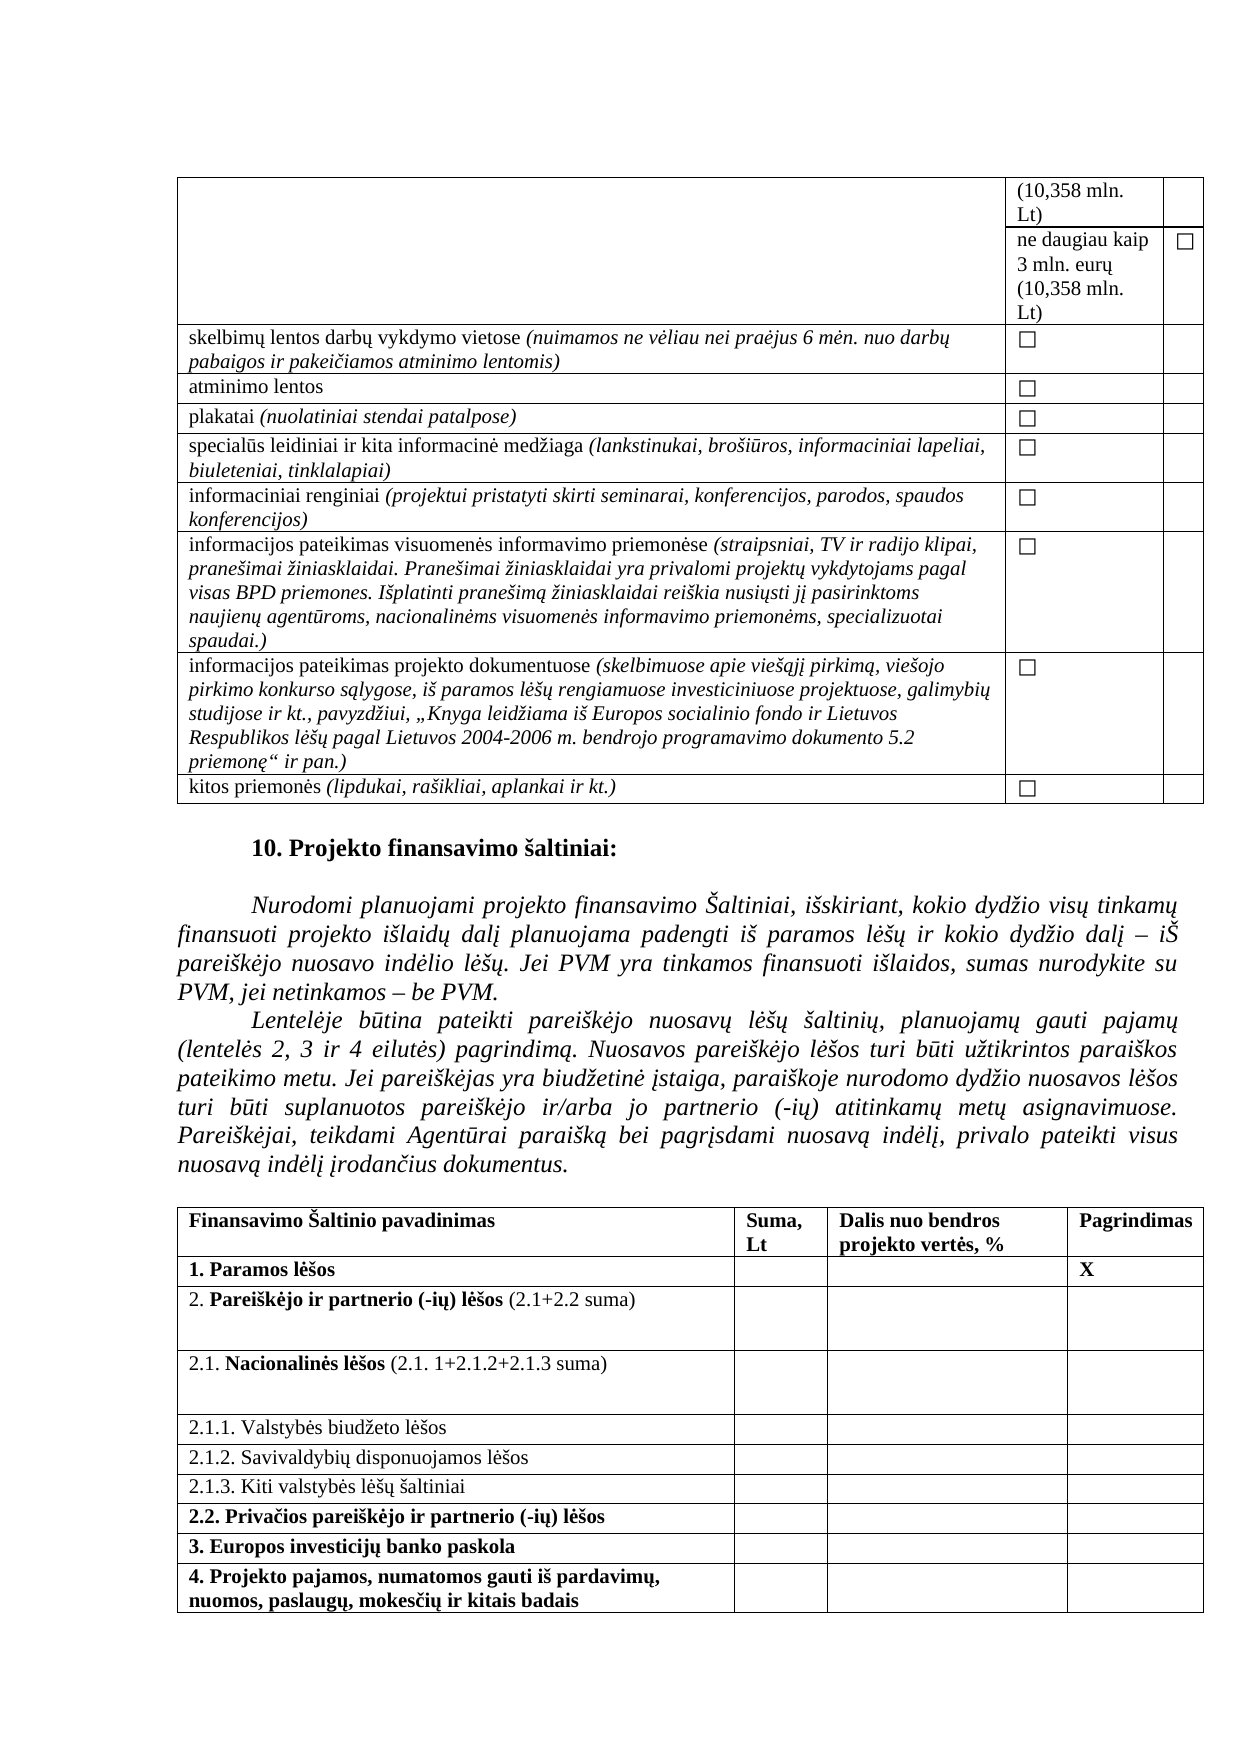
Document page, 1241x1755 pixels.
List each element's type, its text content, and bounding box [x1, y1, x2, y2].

table_cell 2.1.3. Kiti valstybės lėšų šaltiniai [178, 1475, 734, 1503]
table_cell atminimo lentos [178, 374, 1005, 403]
table_cell X [1068, 1257, 1203, 1286]
table_cell [735, 1257, 827, 1286]
table_cell ⬜ [1006, 325, 1163, 373]
table_cell 2.1.2. Savivaldybių disponuojamos lėšos [178, 1445, 734, 1473]
table_cell [1068, 1564, 1203, 1612]
table_cell 3. Europos investicijų banko paskola [178, 1534, 734, 1563]
table_cell ne daugiau kaip 3 mln. eurų (10,358 mln. Lt) [1006, 228, 1163, 324]
table_cell informacijos pateikimas visuomenės informavimo priemonėse (straipsniai, TV ir radijo klipai, pranešimai žiniasklaidai. Pranešimai žiniasklaidai yra privalomi projektų vykdytojams pagal visas BPD priemones. Išplatinti pranešimą žiniasklaidai reiškia nusiųsti jį pasirinktoms naujienų agentūroms, nacionalinėms visuomenės informavimo priemonėms, specializuotai spaudai.) [178, 532, 1005, 652]
table_cell [1164, 775, 1203, 803]
table_header [178, 178, 1005, 324]
table_cell [828, 1351, 1067, 1414]
table_cell [1068, 1445, 1203, 1473]
table_cell [1164, 374, 1203, 403]
table_cell [735, 1534, 827, 1563]
table_cell 4. Projekto pajamos, numatomos gauti iš pardavimų, nuomos, paslaugų, mokesčių ir kitais badais [178, 1564, 734, 1612]
table_cell 2.2. Privačios pareiškėjo ir partnerio (-ių) lėšos [178, 1504, 734, 1533]
table_header Suma, Lt [735, 1208, 827, 1256]
table_cell ⬜ [1006, 483, 1163, 531]
table_header [1164, 178, 1203, 226]
table_cell ⬜ [1006, 653, 1163, 773]
table_cell [1068, 1504, 1203, 1533]
table_cell [735, 1415, 827, 1444]
table_cell [828, 1504, 1067, 1533]
table_cell [1068, 1534, 1203, 1563]
table_cell ⬜ [1006, 404, 1163, 432]
table_cell [1068, 1475, 1203, 1503]
table_cell 2.1.1. Valstybės biudžeto lėšos [178, 1415, 734, 1444]
table_cell [1068, 1287, 1203, 1350]
table_cell specialūs leidiniai ir kita informacinė medžiaga (lankstinukai, brošiūros, informaciniai lapeliai, biuleteniai, tinklalapiai) [178, 434, 1005, 482]
table_cell [1164, 532, 1203, 652]
table_cell ⬜ [1006, 532, 1163, 652]
table_cell informacijos pateikimas projekto dokumentuose (skelbimuose apie viešąjį pirkimą, viešojo pirkimo konkurso sąlygose, iš paramos lėšų rengiamuose investiciniuose projektuose, galimybių studijose ir kt., pavyzdžiui, „Knyga leidžiama iš Europos socialinio fondo ir Lietuvos Respublikos lėšų pagal Lietuvos 2004-2006 m. bendrojo programavimo dokumento 5.2 priemonę“ ir pan.) [178, 653, 1005, 773]
table_cell 2. Pareiškėjo ir partnerio (-ių) lėšos (2.1+2.2 suma) [178, 1287, 734, 1350]
table_cell informaciniai renginiai (projektui pristatyti skirti seminarai, konferencijos, parodos, spaudos konferencijos) [178, 483, 1005, 531]
table_cell ⬜ [1006, 775, 1163, 803]
table_cell [828, 1257, 1067, 1286]
table_cell [828, 1445, 1067, 1473]
table_cell [1068, 1351, 1203, 1414]
table_cell [1164, 653, 1203, 773]
table_cell kitos priemonės (lipdukai, rašikliai, aplankai ir kt.) [178, 775, 1005, 803]
table_cell [1164, 483, 1203, 531]
table_header (10,358 mln. Lt) [1006, 178, 1163, 226]
table_cell ⬜ [1006, 374, 1163, 403]
table_cell 1. Paramos lėšos [178, 1257, 734, 1286]
table_cell [828, 1534, 1067, 1563]
table_cell [735, 1504, 827, 1533]
table_cell [735, 1351, 827, 1414]
table_header Pagrindimas [1068, 1208, 1203, 1256]
table_cell [735, 1475, 827, 1503]
table_cell plakatai (nuolatiniai stendai patalpose) [178, 404, 1005, 432]
table_cell [735, 1287, 827, 1350]
table_cell ⬜ [1164, 228, 1203, 324]
table_cell [735, 1564, 827, 1612]
table_cell ⬜ [1006, 434, 1163, 482]
text Lentelėje būtina pateikti pareiškėjo nuosavų lėšų šaltinių, planuojamų gauti pajamų (lentelės 2, 3 ir 4 eilutės) pagrindimą. Nuosavos pareiškėjo lėšos turi būti užtikrintos paraiškos pateikimo metu. Jei pareiškėjas yra biudžetinė įstaiga, paraiškoje nurodomo dydžio nuosavos lėšos turi būti suplanuotos pareiškėjo ir/arba jo partnerio (-ių) atitinkamų metų asignavimuose. Pareiškėjai, teikdami Agentūrai paraišką bei pagrįsdami nuosavą indėlį, privalo pateikti visus nuosavą indėlį įrodančius dokumentus. [177, 1006, 1181, 1178]
text Nurodomi planuojami projekto finansavimo Šaltiniai, išskiriant, kokio dydžio visų tinkamų finansuoti projekto išlaidų dalį planuojama padengti iš paramos lėšų ir kokio dydžio dalį – iŠ pareiškėjo nuosavo indėlio lėšų. Jei PVM yra tinkamos finansuoti išlaidos, sumas nurodykite su PVM, jei netinkamos – be PVM. [177, 891, 1181, 1006]
table_cell [1164, 325, 1203, 373]
table_cell 2.1. Nacionalinės lėšos (2.1. 1+2.1.2+2.1.3 suma) [178, 1351, 734, 1414]
table_cell skelbimų lentos darbų vykdymo vietose (nuimamos ne vėliau nei praėjus 6 mėn. nuo darbų pabaigos ir pakeičiamos atminimo lentomis) [178, 325, 1005, 373]
table_cell [828, 1475, 1067, 1503]
table_cell [1164, 434, 1203, 482]
table_cell [828, 1564, 1067, 1612]
table_cell [735, 1445, 827, 1473]
table_cell [1068, 1415, 1203, 1444]
table_header Dalis nuo bendros projekto vertės, % [828, 1208, 1067, 1256]
table_cell [828, 1287, 1067, 1350]
table_header Finansavimo Šaltinio pavadinimas [178, 1208, 734, 1256]
table_cell [1164, 404, 1203, 432]
text 10. Projekto finansavimo šaltiniai: [177, 833, 1181, 862]
table_cell [828, 1415, 1067, 1444]
